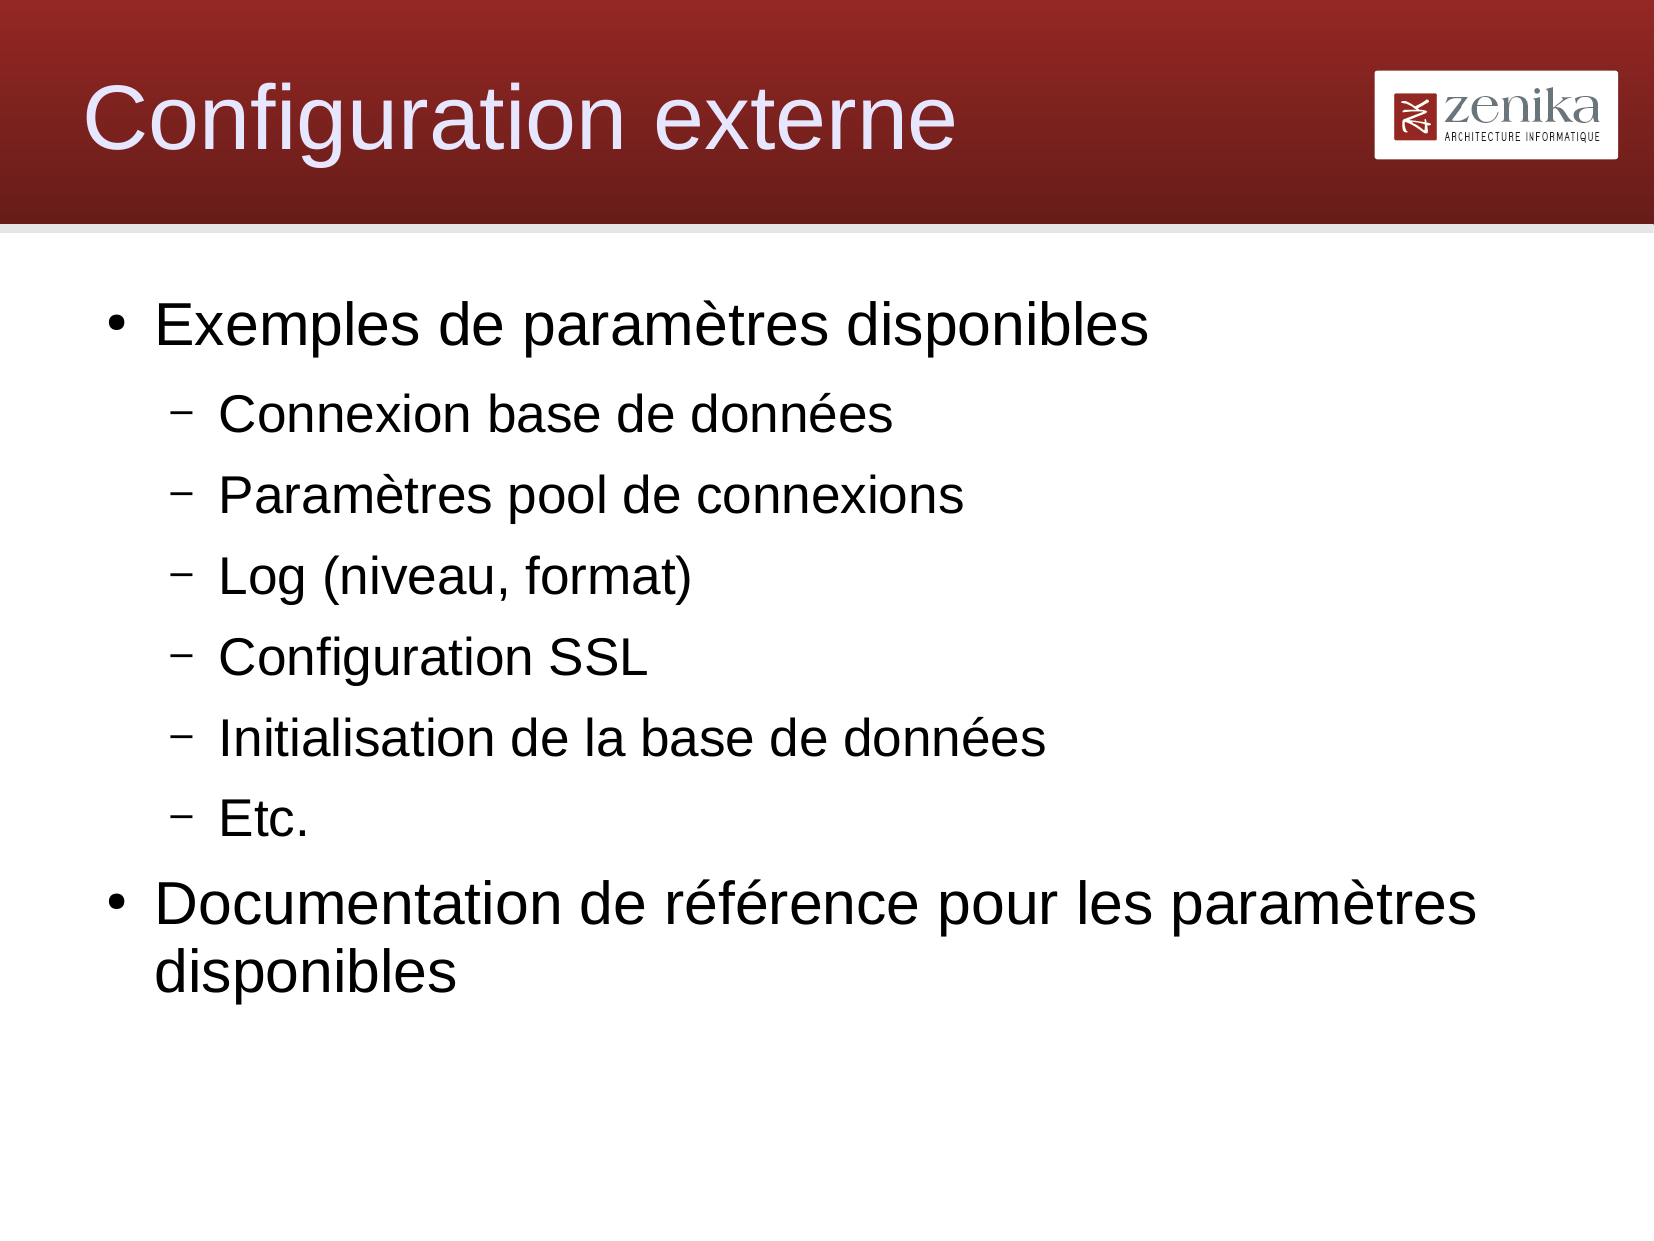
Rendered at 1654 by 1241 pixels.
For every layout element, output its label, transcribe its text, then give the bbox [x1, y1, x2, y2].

list Exemples de paramètres disponibles Connexion base de données Paramètres pool de connexions Log (niveau, format) Configuration SSL Initialisation de la base de données Etc. Documentation de référence pour les paramètres disponibles [90, 290, 1546, 1010]
title Configuration externe [82, 13, 1571, 222]
picture [1571, 82, 1600, 149]
